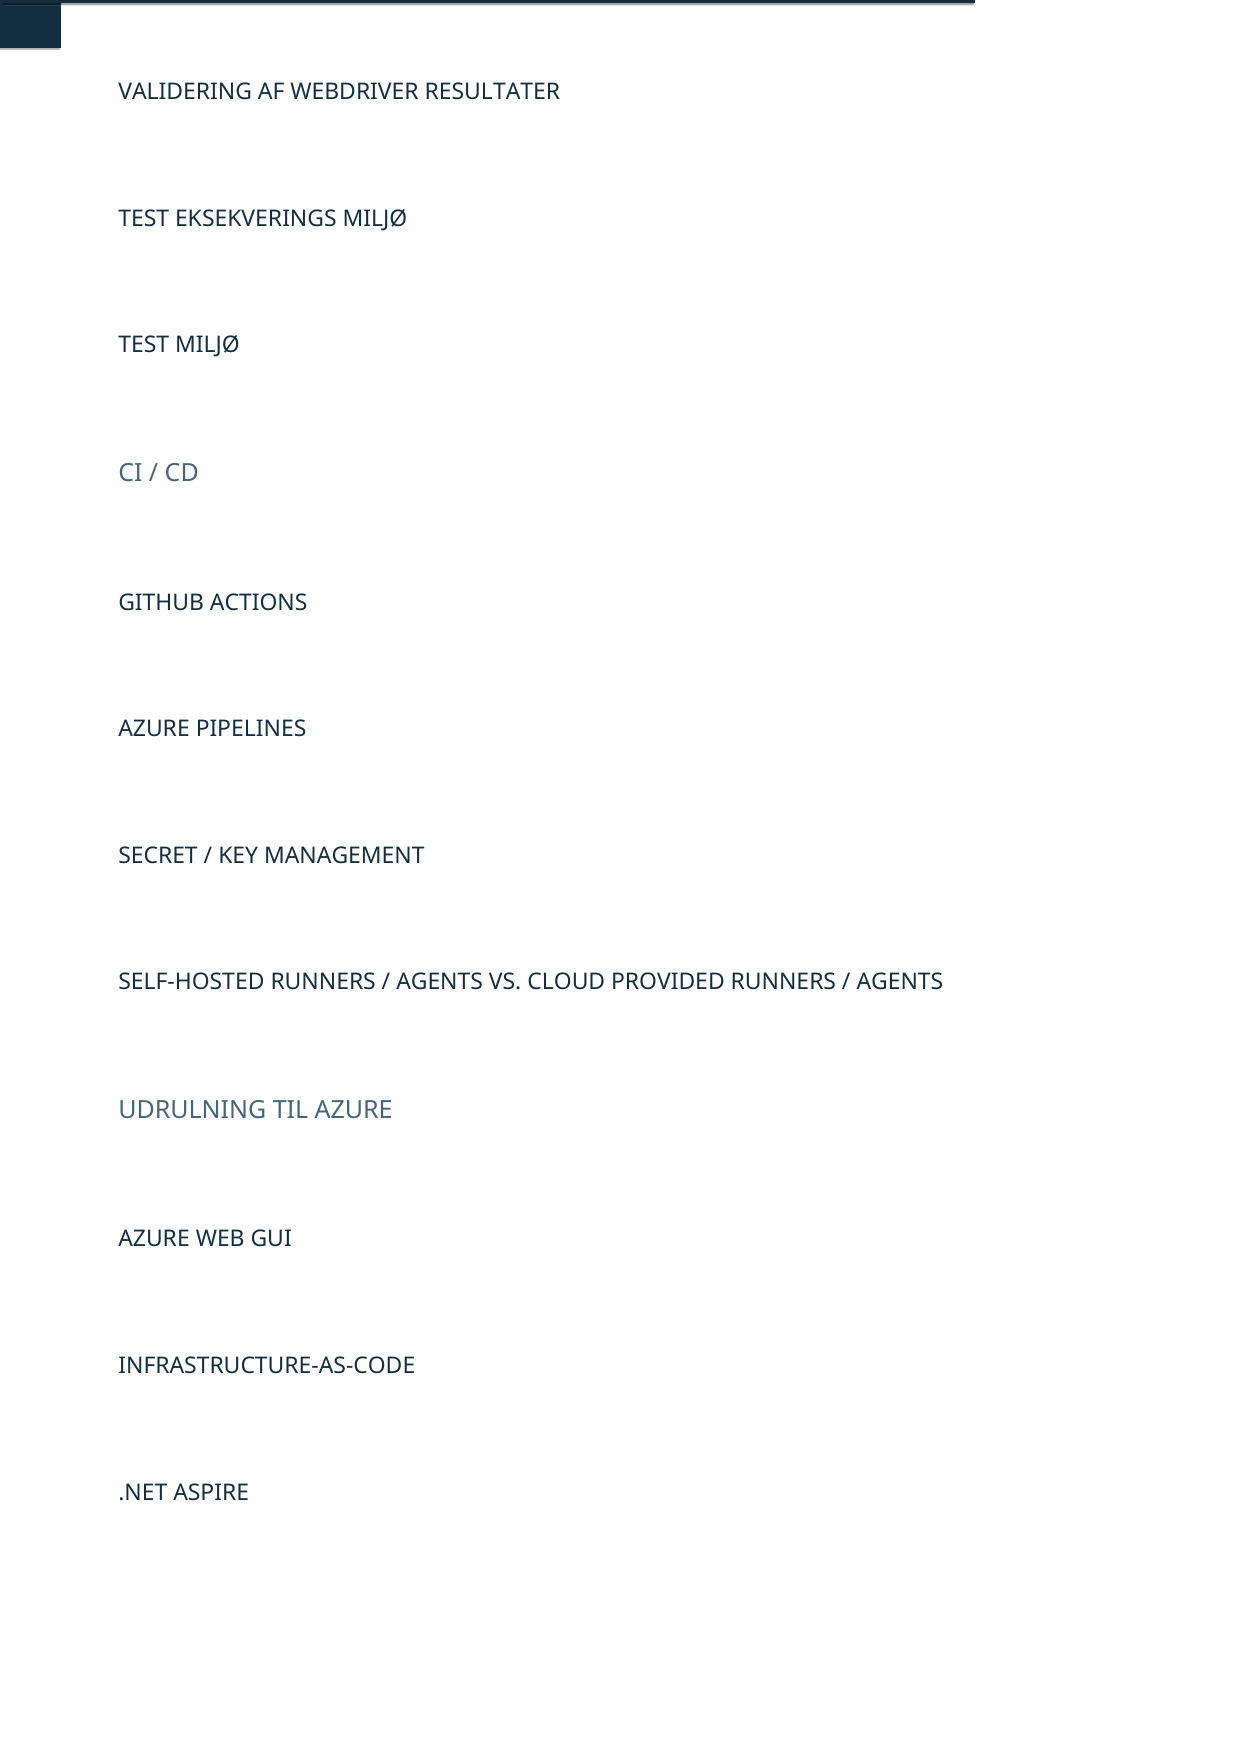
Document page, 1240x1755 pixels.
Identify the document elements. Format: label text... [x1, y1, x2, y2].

subtitle Self-Hosted Runners / Agents vs. Cloud Provided Runners / Agents [118, 965, 1137, 996]
subtitle Secret / Key Management [118, 838, 1137, 870]
subtitle Validering af Webdriver Resultater [118, 75, 1137, 106]
subtitle CI / CD [118, 455, 1137, 489]
subtitle GitHub Actions [118, 585, 1137, 617]
subtitle Azure Web GUI [118, 1222, 1137, 1254]
subtitle Udrulning til Azure [118, 1092, 1137, 1126]
subtitle Test Eksekverings Miljø [118, 202, 1137, 233]
subtitle .NET Aspire [118, 1476, 1137, 1507]
subtitle Azure Pipelines [118, 712, 1137, 743]
subtitle Test Miljø [118, 328, 1137, 359]
subtitle Infrastructure-as-Code [118, 1349, 1137, 1380]
